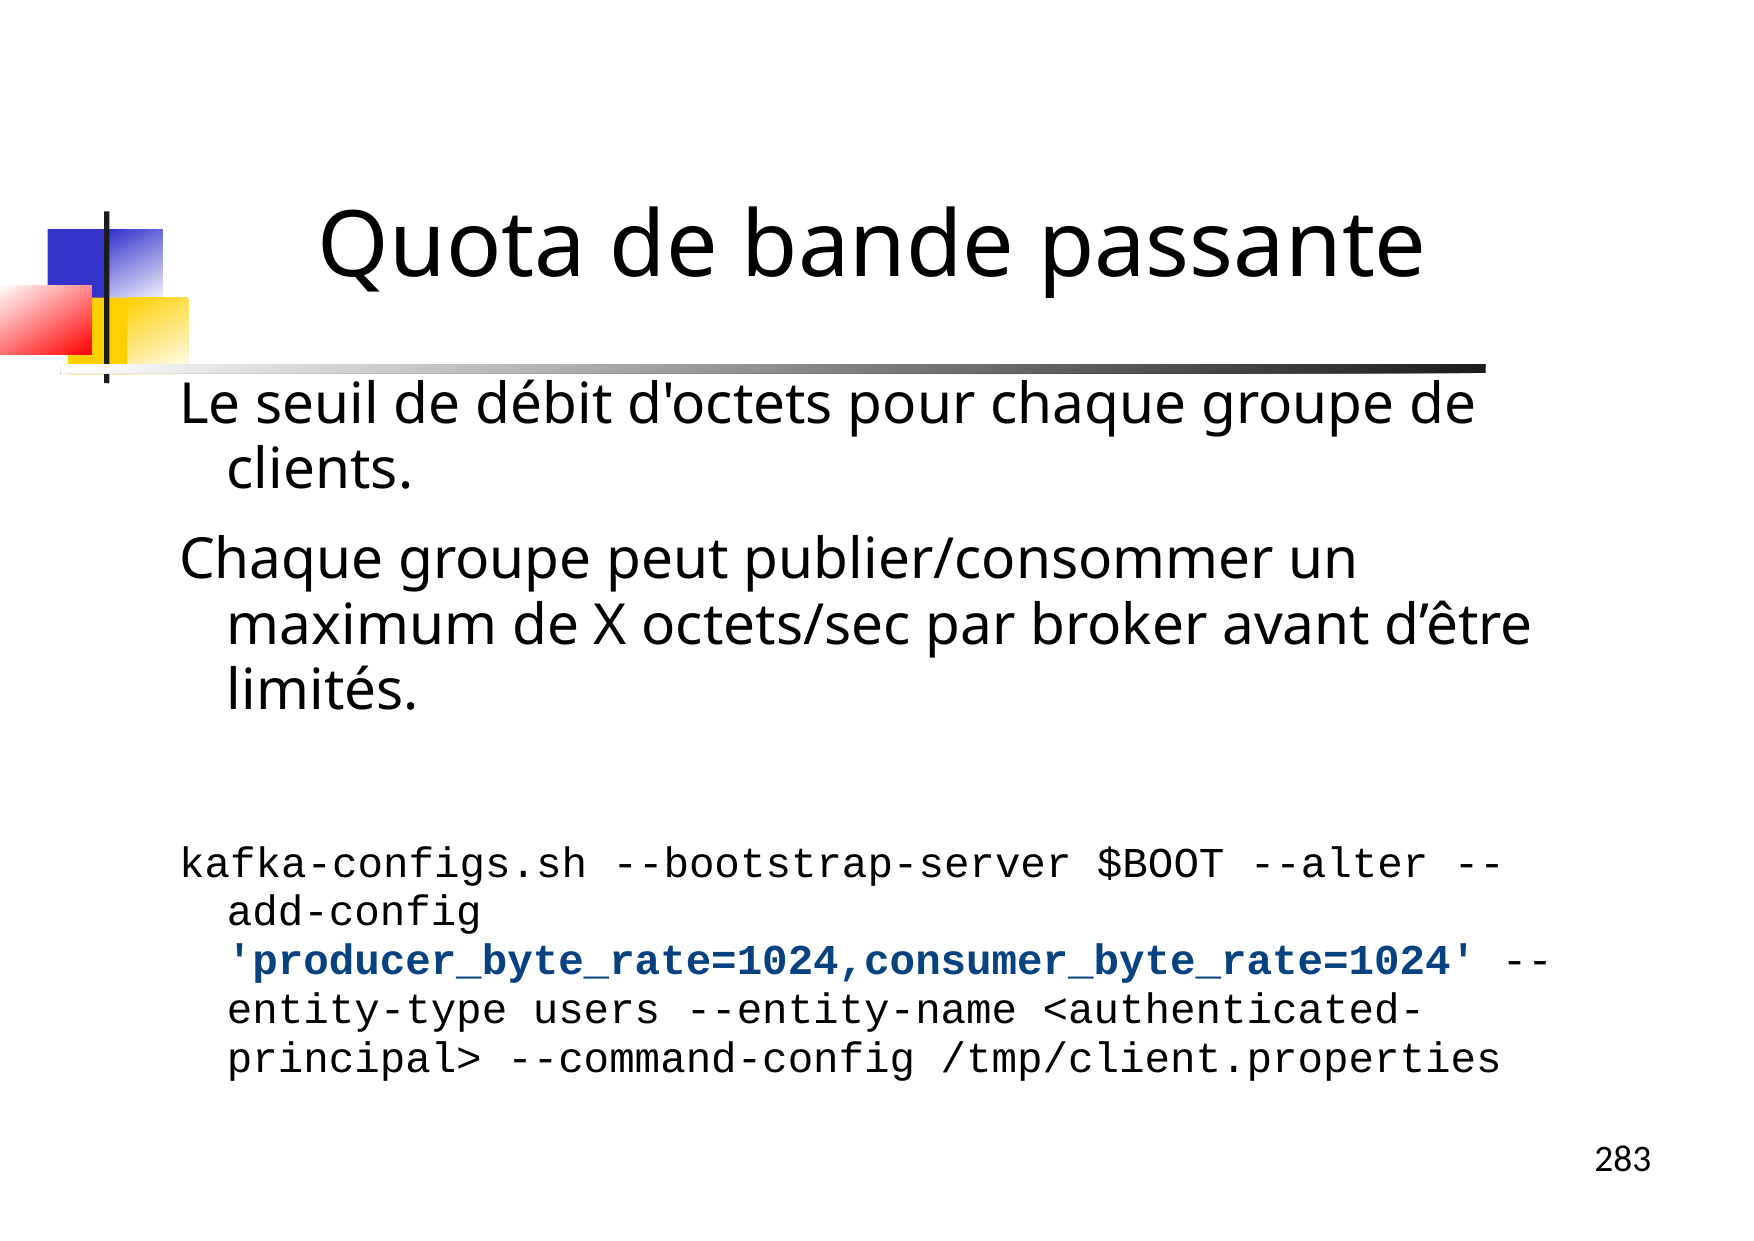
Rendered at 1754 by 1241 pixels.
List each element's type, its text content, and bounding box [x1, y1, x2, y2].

list Le seuil de débit d'octets pour chaque groupe de clients. Chaque groupe peut publier/consommer un maximum de X octets/sec par broker avant d’être limités. kafka-configs.sh --bootstrap-server $BOOT --alter --add-config 'producer_byte_rate=1024,consumer_byte_rate=1024' --entity-type users --entity-name <authenticated-principal> --command-config /tmp/client.properties [179, 371, 1567, 1091]
title Quota de bande passante [179, 139, 1567, 351]
